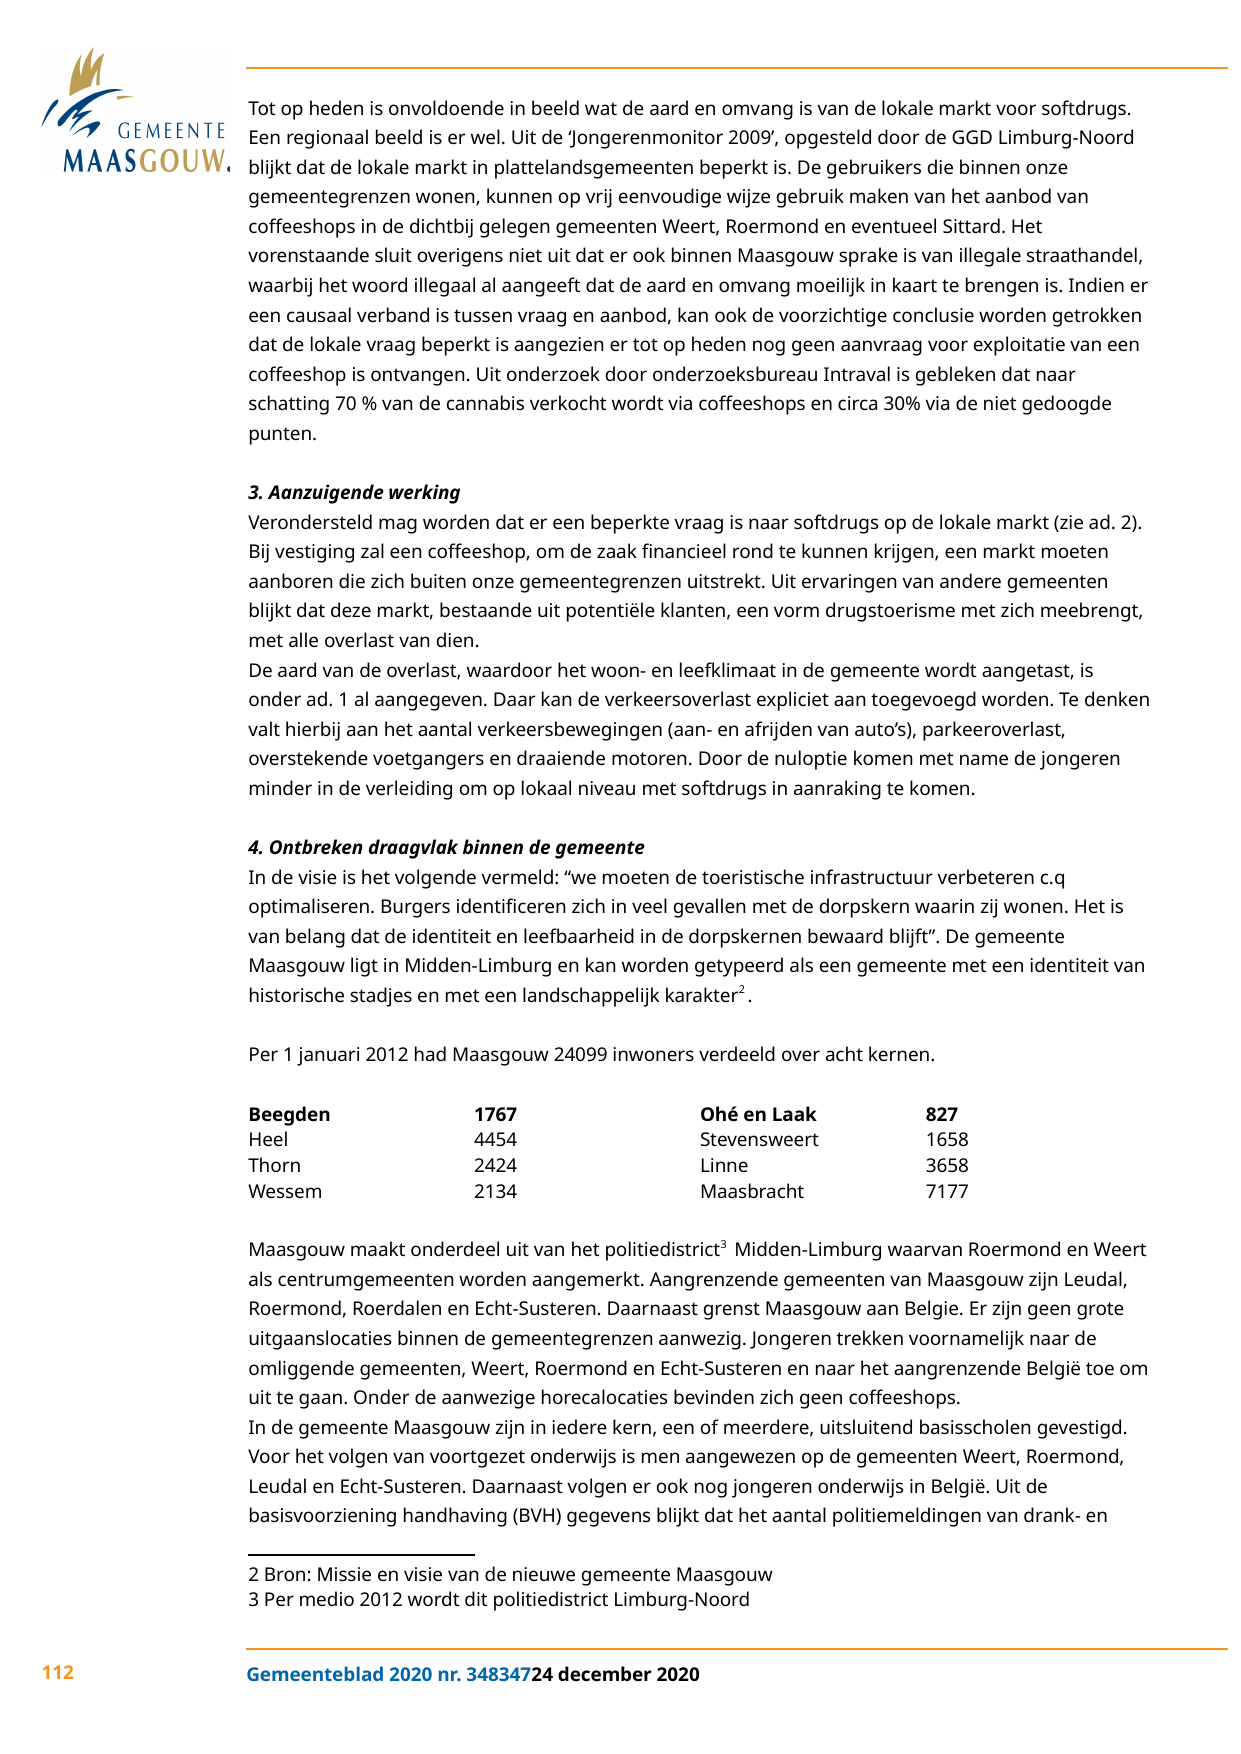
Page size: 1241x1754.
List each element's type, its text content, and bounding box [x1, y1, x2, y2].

text 3. Aanzuigende werking [248, 479, 1152, 505]
text In de gemeente Maasgouw zijn in iedere kern, een of meerdere, uitsluitend basisscholen gevestigd. Voor het volgen van voortgezet onderwijs is men aangewezen op de gemeenten Weert, Roermond, Leudal en Echt-Susteren. Daarnaast volgen er ook nog jongeren onderwijs in België. Uit de basisvoorziening handhaving (BVH) gegevens blijkt dat het aantal politiemeldingen van drank- en [248, 1414, 1152, 1528]
table_cell Thorn [248, 1152, 474, 1178]
table_header Ohé en Laak [700, 1101, 926, 1126]
picture [41, 47, 231, 172]
table_cell 4454 [474, 1126, 700, 1152]
text Maasgouw maakt onderdeel uit van het politiedistrict Midden-Limburg waarvan Roermond en Weert als centrumgemeenten worden aangemerkt. Aangrenzende gemeenten van Maasgouw zijn Leudal, Roermond, Roerdalen en Echt-Susteren. Daarnaast grenst Maasgouw aan Belgie. Er zijn geen grote uitgaanslocaties binnen de gemeentegrenzen aanwezig. Jongeren trekken voornamelijk naar de omliggende gemeenten, Weert, Roermond en Echt-Susteren en naar het aangrenzende België toe om uit te gaan. Onder de aanwezige horecalocaties bevinden zich geen coffeeshops. [248, 1236, 1152, 1410]
table_cell Linne [700, 1152, 926, 1178]
text Per medio 2012 wordt dit politiedistrict Limburg-Noord [248, 1586, 1152, 1612]
table_cell 7177 [926, 1178, 1152, 1204]
table_header 1767 [474, 1101, 700, 1126]
table_cell Wessem [248, 1178, 474, 1204]
table_cell Stevensweert [700, 1126, 926, 1152]
text Bron: Missie en visie van de nieuwe gemeente Maasgouw [248, 1561, 1152, 1586]
text 4. Ontbreken draagvlak binnen de gemeente [248, 834, 1152, 860]
table_cell 1658 [926, 1126, 1152, 1152]
table_header 827 [926, 1101, 1152, 1126]
text Per 1 januari 2012 had Maasgouw 24099 inwoners verdeeld over acht kernen. [248, 1041, 1152, 1067]
table_cell 2134 [474, 1178, 700, 1204]
table_cell Heel [248, 1126, 474, 1152]
text Tot op heden is onvoldoende in beeld wat de aard en omvang is van de lokale markt voor softdrugs. Een regionaal beeld is er wel. Uit de ‘Jongerenmonitor 2009’, opgesteld door de GGD Limburg-Noord blijkt dat de lokale markt in plattelandsgemeenten beperkt is. De gebruikers die binnen onze gemeentegrenzen wonen, kunnen op vrij eenvoudige wijze gebruik maken van het aanbod van coffeeshops in de dichtbij gelegen gemeenten Weert, Roermond en eventueel Sittard. Het vorenstaande sluit overigens niet uit dat er ook binnen Maasgouw sprake is van illegale straathandel, waarbij het woord illegaal al aangeeft dat de aard en omvang moeilijk in kaart te brengen is. Indien er een causaal verband is tussen vraag en aanbod, kan ook de voorzichtige conclusie worden getrokken dat de lokale vraag beperkt is aangezien er tot op heden nog geen aanvraag voor exploitatie van een coffeeshop is ontvangen. Uit onderzoek door onderzoeksbureau Intraval is gebleken dat naar schatting 70 % van de cannabis verkocht wordt via coffeeshops en circa 30% via de niet gedoogde punten. [248, 95, 1152, 446]
table_cell Maasbracht [700, 1178, 926, 1204]
table_cell 3658 [926, 1152, 1152, 1178]
table_header Beegden [248, 1101, 474, 1126]
text Verondersteld mag worden dat er een beperkte vraag is naar softdrugs op de lokale markt (zie ad. 2). Bij vestiging zal een coffeeshop, om de zaak financieel rond te kunnen krijgen, een markt moeten aanboren die zich buiten onze gemeentegrenzen uitstrekt. Uit ervaringen van andere gemeenten blijkt dat deze markt, bestaande uit potentiële klanten, een vorm drugstoerisme met zich meebrengt, met alle overlast van dien. [248, 509, 1152, 653]
text De aard van de overlast, waardoor het woon- en leefklimaat in de gemeente wordt aangetast, is onder ad. 1 al aangegeven. Daar kan de verkeersoverlast expliciet aan toegevoegd worden. Te denken valt hierbij aan het aantal verkeersbewegingen (aan- en afrijden van auto’s), parkeeroverlast, overstekende voetgangers en draaiende motoren. Door de nuloptie komen met name de jongeren minder in de verleiding om op lokaal niveau met softdrugs in aanraking te komen. [248, 657, 1152, 801]
text In de visie is het volgende vermeld: “we moeten de toeristische infrastructuur verbeteren c.q optimaliseren. Burgers identificeren zich in veel gevallen met de dorpskern waarin zij wonen. Het is van belang dat de identiteit en leefbaarheid in de dorpskernen bewaard blijft”. De gemeente Maasgouw ligt in Midden-Limburg en kan worden getypeerd als een gemeente met een identiteit van historische stadjes en met een landschappelijk karakter. [248, 864, 1152, 1008]
table_cell 2424 [474, 1152, 700, 1178]
